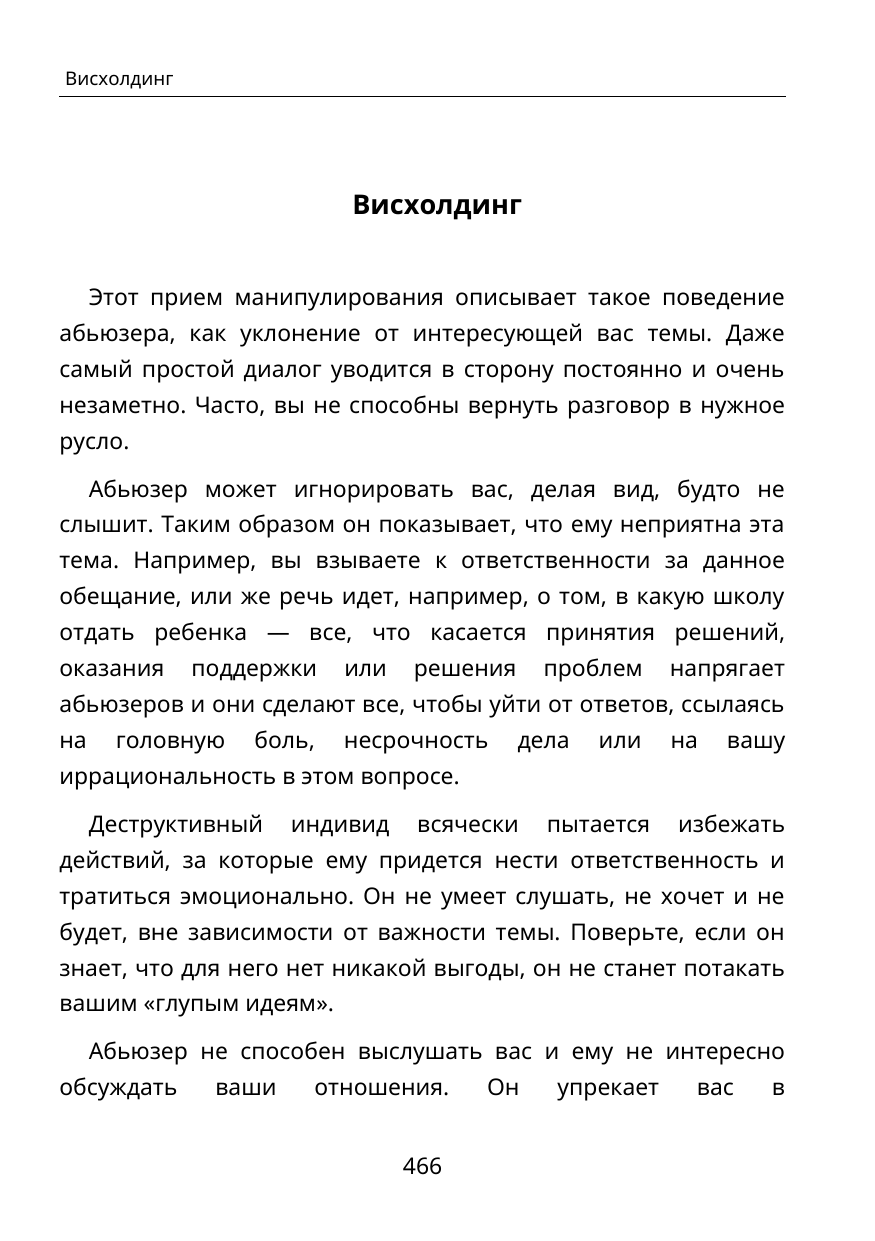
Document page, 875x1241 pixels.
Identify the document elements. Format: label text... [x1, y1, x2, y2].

text Абьюзер может игнорировать вас, делая вид, будто не слышит. Таким образом он показывает, что ему неприятна эта тема. Например, вы взываете к ответственности за данное обещание, или же речь идет, например, о том, в какую школу отдать ребенка — все, что касается принятия решений, оказания поддержки или решения проблем напрягает абьюзеров и они сделают все, чтобы уйти от ответов, ссылаясь на головную боль, несрочность дела или на вашу иррациональность в этом вопросе. [59, 472, 786, 791]
text Этот прием манипулирования описывает такое поведение абьюзера, как уклонение от интересующей вас темы. Даже самый простой диалог уводится в сторону постоянно и очень незаметно. Часто, вы не способны вернуть разговор в нужное русло. [59, 281, 786, 456]
text Абьюзер не способен выслушать вас и ему не интересно обсуждать ваши отношения. Он упрекает вас в [59, 1035, 786, 1102]
text Деструктивный индивид всячески пытается избежать действий, за которые ему придется нести ответственность и тратиться эмоционально. Он не умеет слушать, не хочет и не будет, вне зависимости от важности темы. Поверьте, если он знает, что для него нет никакой выгоды, он не станет потакать вашим «глупым идеям». [59, 808, 786, 1019]
subtitle Висхолдинг [59, 185, 786, 222]
